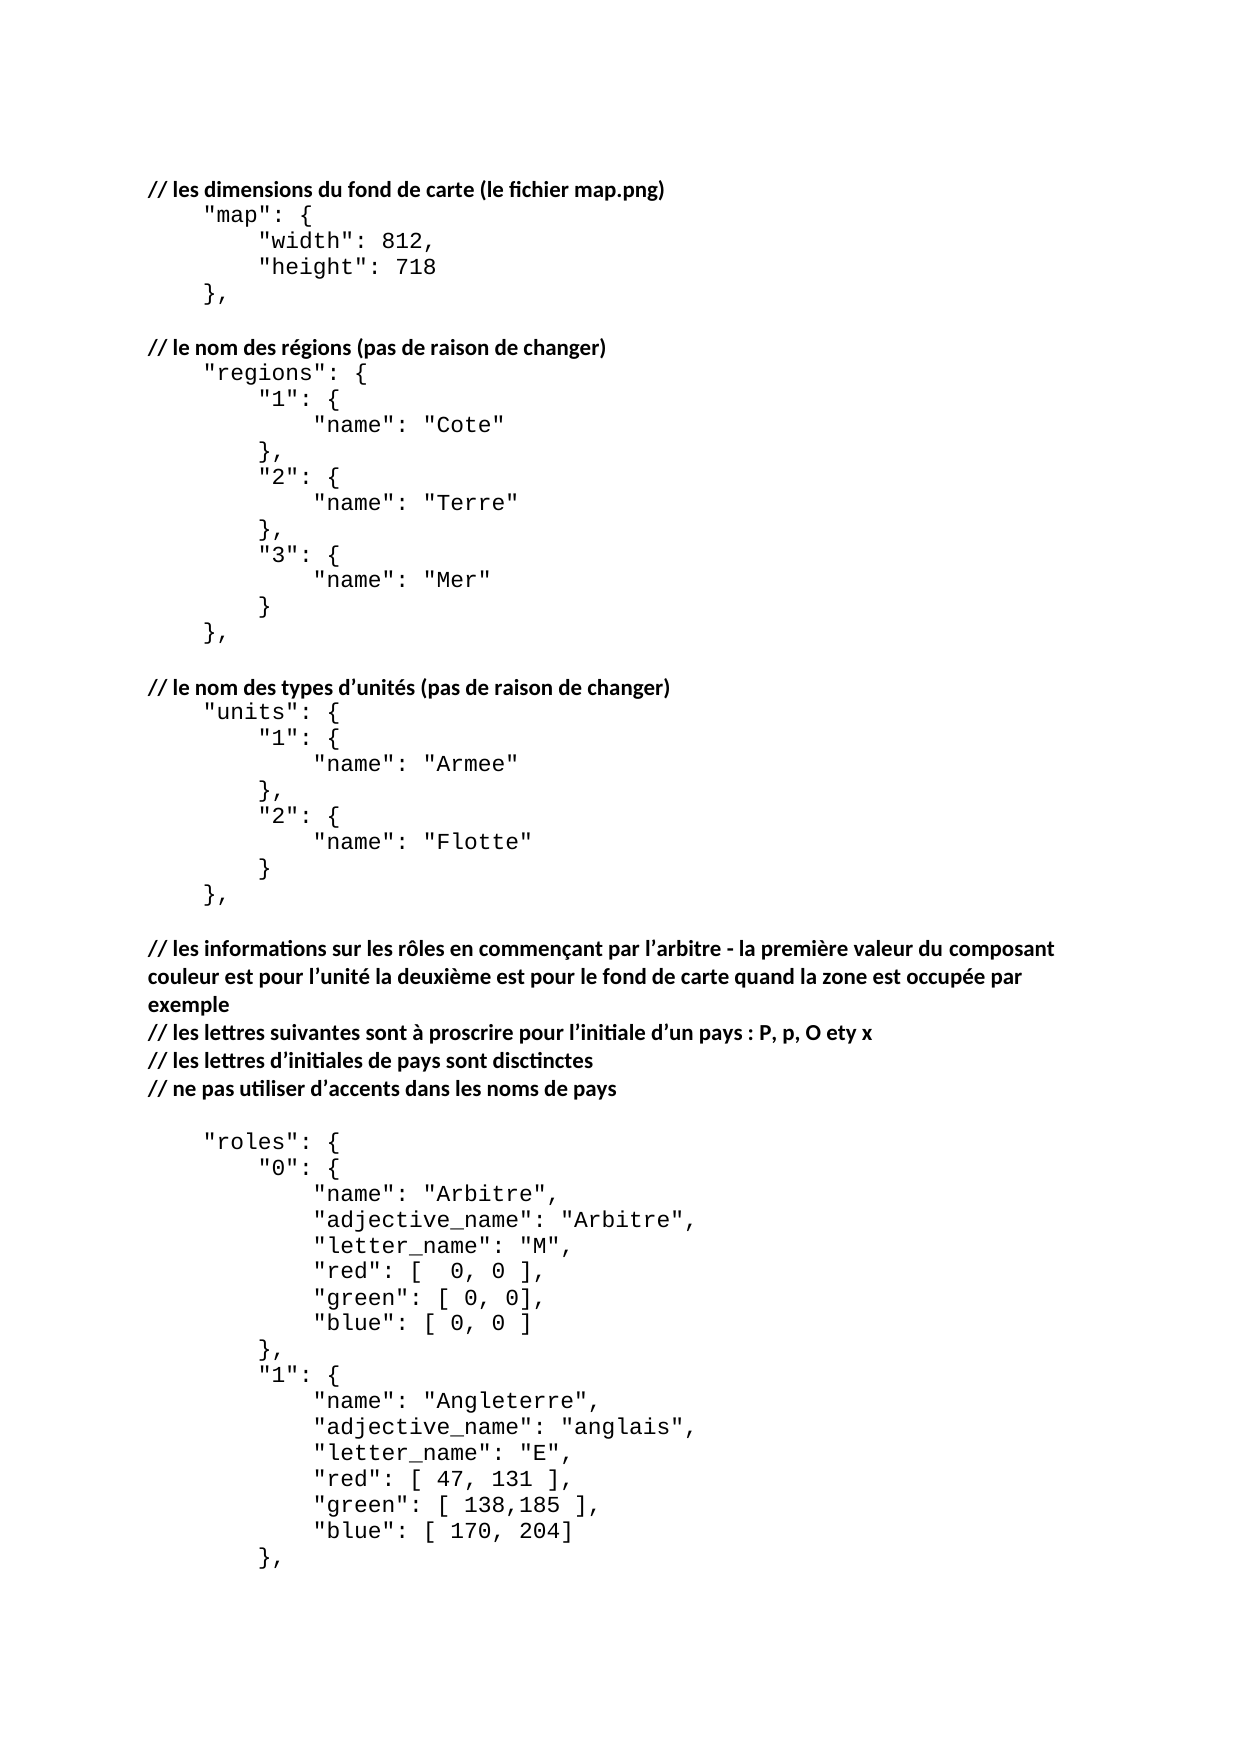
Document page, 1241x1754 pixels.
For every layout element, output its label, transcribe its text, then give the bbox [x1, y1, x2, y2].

text "1": { [148, 727, 1093, 752]
text "red": [ 0, 0 ], [148, 1260, 1093, 1286]
text "name": "Flotte" [148, 830, 1093, 856]
text "2": { [148, 804, 1093, 830]
text // les lettres d’initiales de pays sont disctinctes [148, 1046, 1093, 1074]
text "1": { [148, 1364, 1093, 1389]
text // les informations sur les rôles en commençant par l’arbitre - la première valeur du composant couleur est pour l’unité la deuxième est pour le fond de carte quand la zone est occupée par exemple [148, 934, 1093, 1018]
text // ne pas utiliser d’accents dans les noms de pays [148, 1074, 1093, 1102]
text "adjective_name": "anglais", [148, 1416, 1093, 1441]
text }, [148, 517, 1093, 543]
text "name": "Mer" [148, 569, 1093, 595]
text "letter_name": "M", [148, 1234, 1093, 1260]
text }, [148, 439, 1093, 465]
text "red": [ 47, 131 ], [148, 1467, 1093, 1493]
text "0": { [148, 1156, 1093, 1182]
text "height": 718 [148, 256, 1093, 281]
text "name": "Terre" [148, 491, 1093, 517]
text "letter_name": "E", [148, 1441, 1093, 1467]
text "map": { [148, 204, 1093, 229]
text "adjective_name": "Arbitre", [148, 1208, 1093, 1234]
text }, [148, 621, 1093, 647]
text "units": { [148, 701, 1093, 727]
text "2": { [148, 465, 1093, 491]
text "name": "Arbitre", [148, 1182, 1093, 1208]
text "blue": [ 170, 204] [148, 1519, 1093, 1545]
text // le nom des régions (pas de raison de changer) [148, 333, 1093, 361]
text "name": "Angleterre", [148, 1389, 1093, 1416]
text "1": { [148, 387, 1093, 413]
text "green": [ 138,185 ], [148, 1493, 1093, 1519]
text "regions": { [148, 361, 1093, 387]
text // le nom des types d’unités (pas de raison de changer) [148, 673, 1093, 701]
text "name": "Armee" [148, 752, 1093, 778]
text "blue": [ 0, 0 ] [148, 1312, 1093, 1338]
text "width": 812, [148, 229, 1093, 256]
text } [148, 595, 1093, 621]
text }, [148, 1545, 1093, 1571]
text // les dimensions du fond de carte (le fichier map.png) [148, 176, 1093, 204]
text "roles": { [148, 1130, 1093, 1156]
text }, [148, 281, 1093, 307]
text }, [148, 778, 1093, 804]
text } [148, 856, 1093, 882]
text "green": [ 0, 0], [148, 1286, 1093, 1312]
text "3": { [148, 543, 1093, 569]
text }, [148, 1338, 1093, 1364]
text "name": "Cote" [148, 413, 1093, 439]
text // les lettres suivantes sont à proscrire pour l’initiale d’un pays : P, p, O ety x [148, 1018, 1093, 1046]
text }, [148, 882, 1093, 908]
